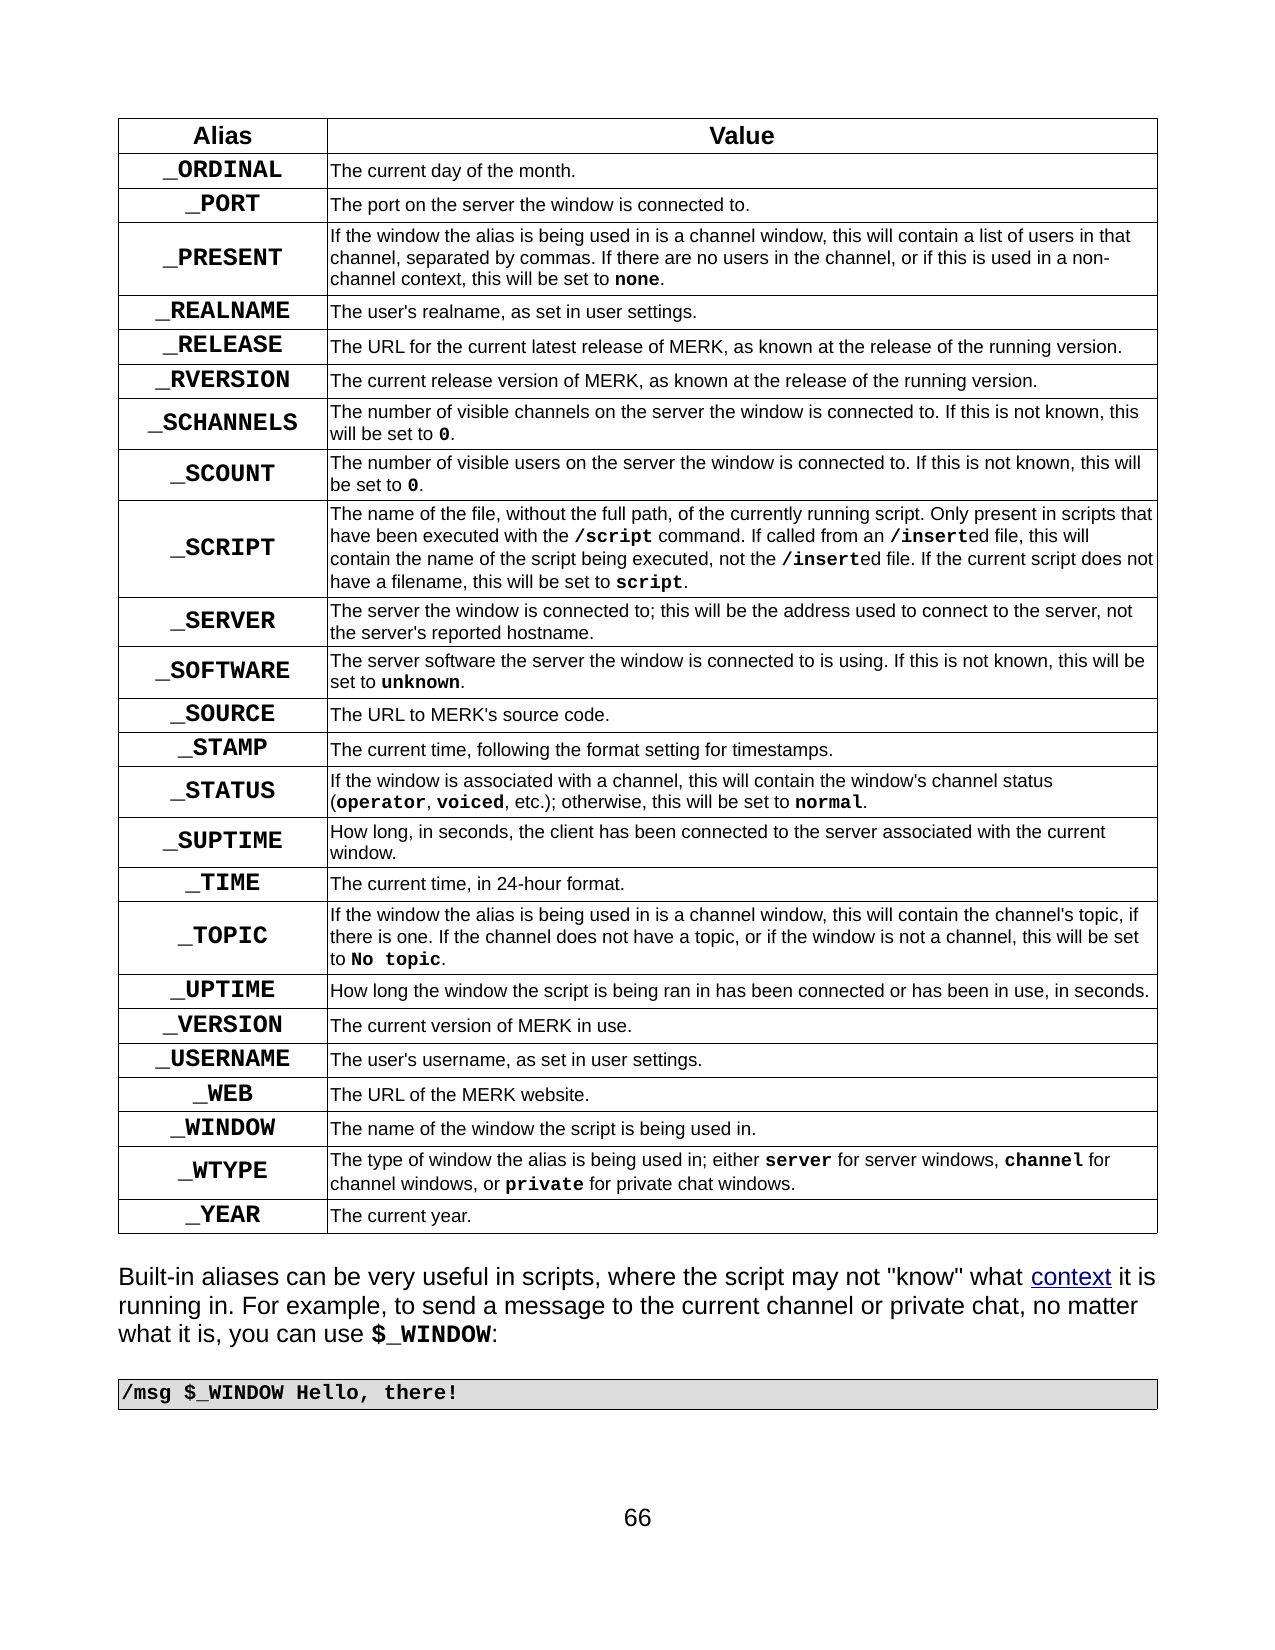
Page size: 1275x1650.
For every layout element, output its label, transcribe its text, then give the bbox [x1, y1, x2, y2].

table_cell The number of visible channels on the server the window is connected to. If this is not known, this will be set to 0. [328, 399, 1157, 449]
table_cell _SCOUNT [119, 450, 327, 500]
table_cell _VERSION [119, 1009, 327, 1042]
table_cell The URL of the MERK website. [328, 1078, 1157, 1111]
table_cell _PRESENT [119, 223, 327, 294]
table_cell How long the window the script is being ran in has been connected or has been in use, in seconds. [328, 975, 1157, 1008]
table_cell The user's realname, as set in user settings. [328, 296, 1157, 329]
table_cell _WEB [119, 1078, 327, 1111]
table_cell The URL for the current latest release of MERK, as known at the release of the running version. [328, 330, 1157, 363]
table_cell _WINDOW [119, 1112, 327, 1146]
table_cell The name of the file, without the full path, of the currently running script. Only present in scripts that have been executed with the /script command. If called from an /inserted file, this will contain the name of the script being executed, not the /inserted file. If the current script does not have a filename, this will be set to script. [328, 501, 1157, 597]
table_cell _YEAR [119, 1200, 327, 1233]
table_cell The current time, following the format setting for timestamps. [328, 733, 1157, 766]
table_cell _USERNAME [119, 1044, 327, 1077]
table_cell _SCRIPT [119, 501, 327, 597]
table_cell The type of window the alias is being used in; either server for server windows, channel for channel windows, or private for private chat windows. [328, 1147, 1157, 1198]
table_cell The current year. [328, 1200, 1157, 1233]
table_cell _SCHANNELS [119, 399, 327, 449]
table_cell The current release version of MERK, as known at the release of the running version. [328, 365, 1157, 398]
table_cell _SERVER [119, 598, 327, 646]
table_cell _WTYPE [119, 1147, 327, 1198]
table_cell The URL to MERK's source code. [328, 699, 1157, 732]
table_cell If the window the alias is being used in is a channel window, this will contain a list of users in that channel, separated by commas. If there are no users in the channel, or if this is used in a non-channel context, this will be set to none. [328, 223, 1157, 294]
table_cell _RELEASE [119, 330, 327, 363]
table_cell _STATUS [119, 767, 327, 817]
table_cell _REALNAME [119, 296, 327, 329]
table_cell _TOPIC [119, 902, 327, 973]
table_cell The name of the window the script is being used in. [328, 1112, 1157, 1146]
table_cell The server the window is connected to; this will be the address used to connect to the server, not the server's reported hostname. [328, 598, 1157, 646]
table_cell The current time, in 24-hour format. [328, 868, 1157, 901]
table_cell The user's username, as set in user settings. [328, 1044, 1157, 1077]
table_cell _ORDINAL [119, 154, 327, 187]
table_cell _SUPTIME [119, 818, 327, 867]
table_header Value [328, 119, 1157, 153]
table_cell If the window the alias is being used in is a channel window, this will contain the channel's topic, if there is one. If the channel does not have a topic, or if the window is not a channel, this will be set to No topic. [328, 902, 1157, 973]
table_cell _PORT [119, 189, 327, 222]
table_cell _RVERSION [119, 365, 327, 398]
table_cell The server software the server the window is connected to is using. If this is not known, this will be set to unknown. [328, 647, 1157, 697]
table_cell _UPTIME [119, 975, 327, 1008]
table_cell The current version of MERK in use. [328, 1009, 1157, 1042]
text Built-in aliases can be very useful in scripts, where the script may not "know" what context it is running in. For example, to send a message to the current channel or private chat, no matter what it is, you can use $_WINDOW: [118, 1262, 1157, 1350]
table_cell The number of visible users on the server the window is connected to. If this is not known, this will be set to 0. [328, 450, 1157, 500]
table_cell _STAMP [119, 733, 327, 766]
table_cell If the window is associated with a channel, this will contain the window's channel status (operator, voiced, etc.); otherwise, this will be set to normal. [328, 767, 1157, 817]
table_cell _SOFTWARE [119, 647, 327, 697]
table_cell _TIME [119, 868, 327, 901]
table_header /msg $_WINDOW Hello, there! [119, 1380, 1157, 1409]
table_cell The port on the server the window is connected to. [328, 189, 1157, 222]
table_cell The current day of the month. [328, 154, 1157, 187]
table_header Alias [119, 119, 327, 153]
table_cell _SOURCE [119, 699, 327, 732]
table_cell How long, in seconds, the client has been connected to the server associated with the current window. [328, 818, 1157, 867]
